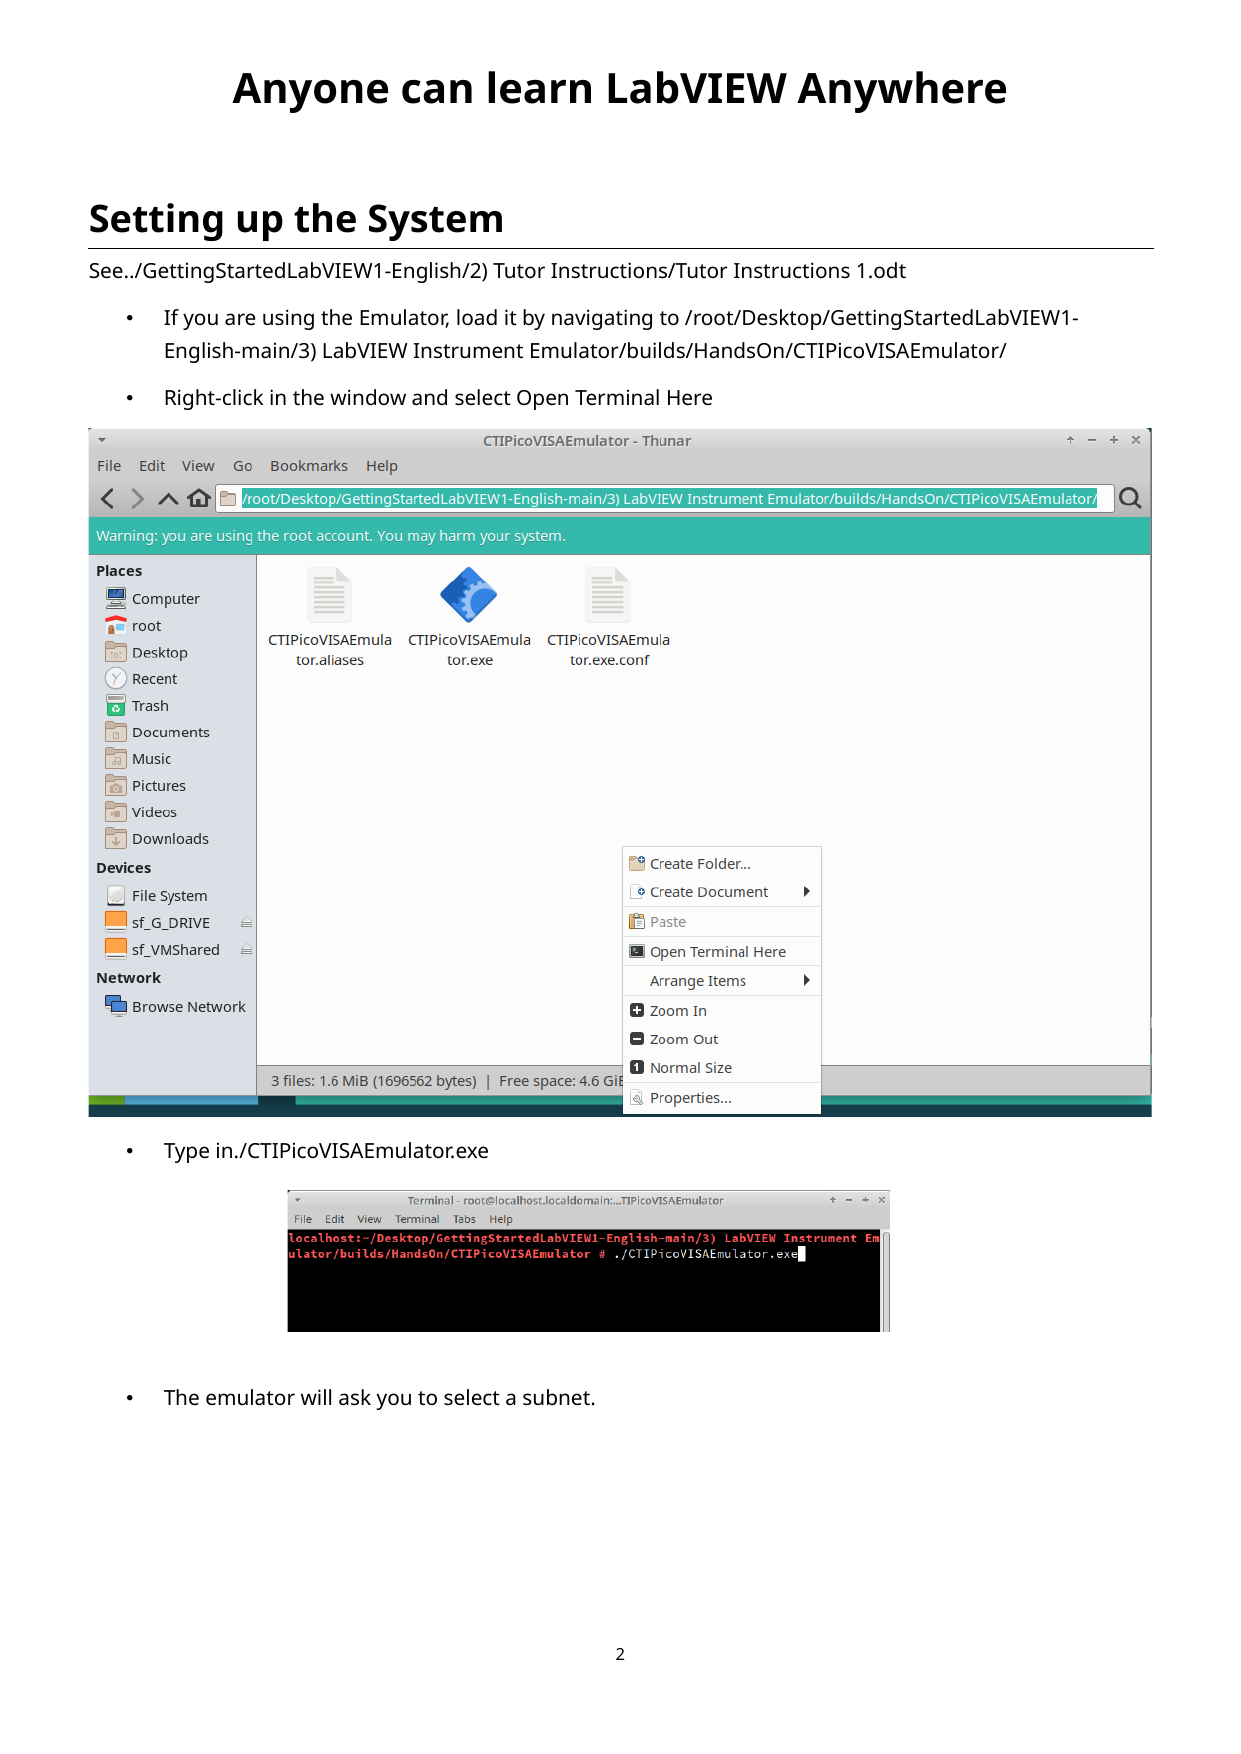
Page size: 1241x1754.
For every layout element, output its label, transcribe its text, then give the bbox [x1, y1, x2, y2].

picture [88, 428, 1152, 1117]
list Type in./CTIPicoVISAEmulator.exe [126, 1136, 1152, 1164]
list Right-click in the window and select Open Terminal Here [126, 383, 1152, 412]
list The emulator will ask you to select a subnet. [126, 1383, 1152, 1412]
list If you are using the Emulator, load it by navigating to /root/Desktop/GettingStartedLabVIEW1-English-main/3) LabVIEW Instrument Emulator/builds/HandsOn/CTIPicoVISAEmulator/ [126, 303, 1152, 364]
picture [287, 1190, 890, 1332]
text See../GettingStartedLabVIEW1-English/2) Tutor Instructions/Tutor Instructions 1.odt [88, 256, 1152, 284]
subtitle Setting up the System [88, 192, 1152, 244]
